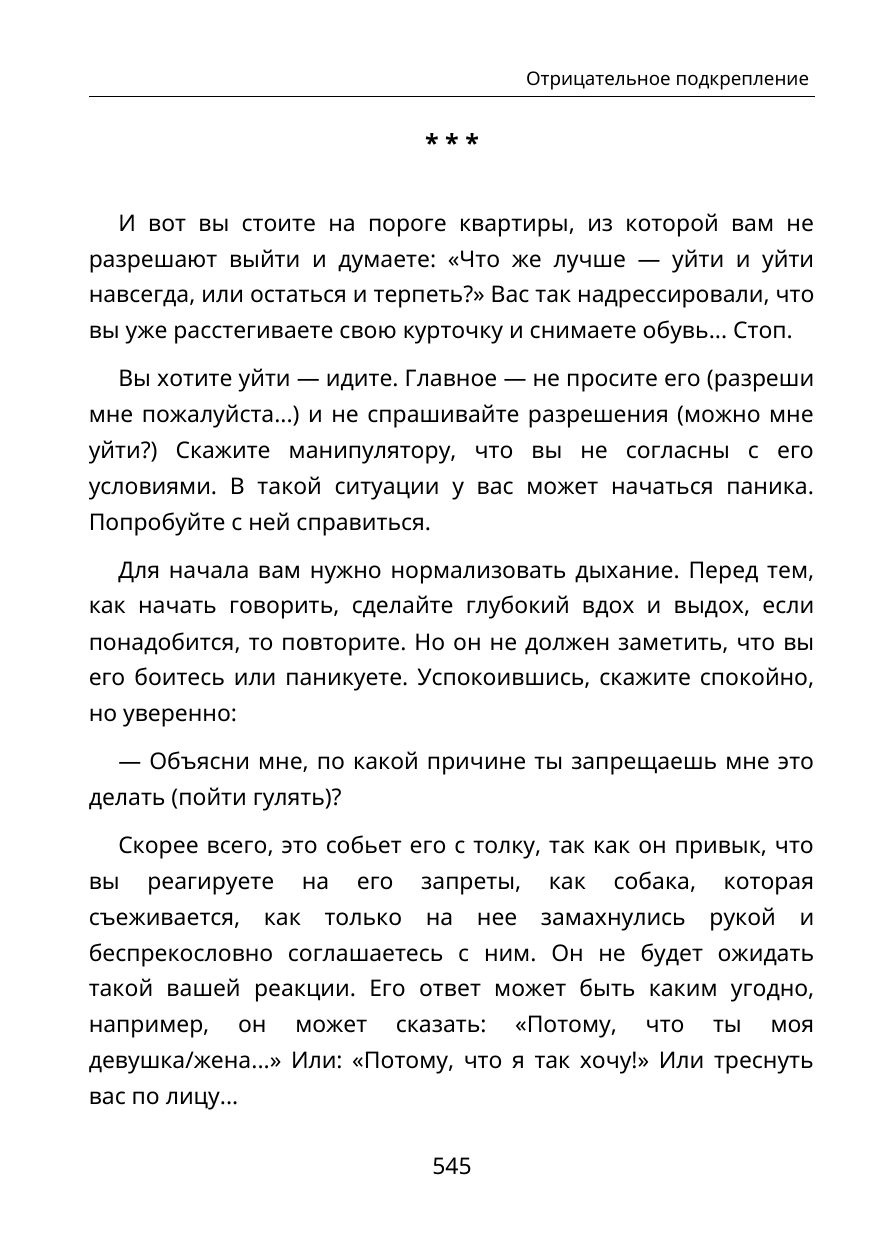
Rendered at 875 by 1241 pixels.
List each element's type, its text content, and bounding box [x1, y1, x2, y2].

text — Объясни мне, по какой причине ты запрещаешь мне это делать (пойти гулять)? [88, 745, 815, 812]
subtitle * * * [88, 126, 815, 160]
text Вы хотите уйти — идите. Главное — не просите его (разреши мне пожалуйста...) и не спрашивайте разрешения (можно мне уйти?) Скажите манипулятору, что вы не согласны с его условиями. В такой ситуации у вас может начаться паника. Попробуйте с ней справиться. [88, 362, 815, 537]
text И вот вы стоите на пороге квартиры, из которой вам не разрешают выйти и думаете: «Что же лучше — уйти и уйти навсегда, или остаться и терпеть?» Вас так надрессировали, что вы уже расстегиваете свою курточку и снимаете обувь... Стоп. [88, 207, 815, 346]
text Для начала вам нужно нормализовать дыхание. Перед тем, как начать говорить, сделайте глубокий вдох и выдох, если понадобится, то повторите. Но он не должен заметить, что вы его боитесь или паникуете. Успокоившись, скажите спокойно, но уверенно: [88, 553, 815, 728]
text Скорее всего, это собьет его с толку, так как он привык, что вы реагируете на его запреты, как собака, которая съеживается, как только на нее замахнулись рукой и беспрекословно соглашаетесь с ним. Он не будет ожидать такой вашей реакции. Его ответ может быть каким угодно, например, он может сказать: «Потому, что ты моя девушка/жена...» Или: «Потому, что я так хочу!» Или треснуть вас по лицу... [88, 829, 815, 1111]
